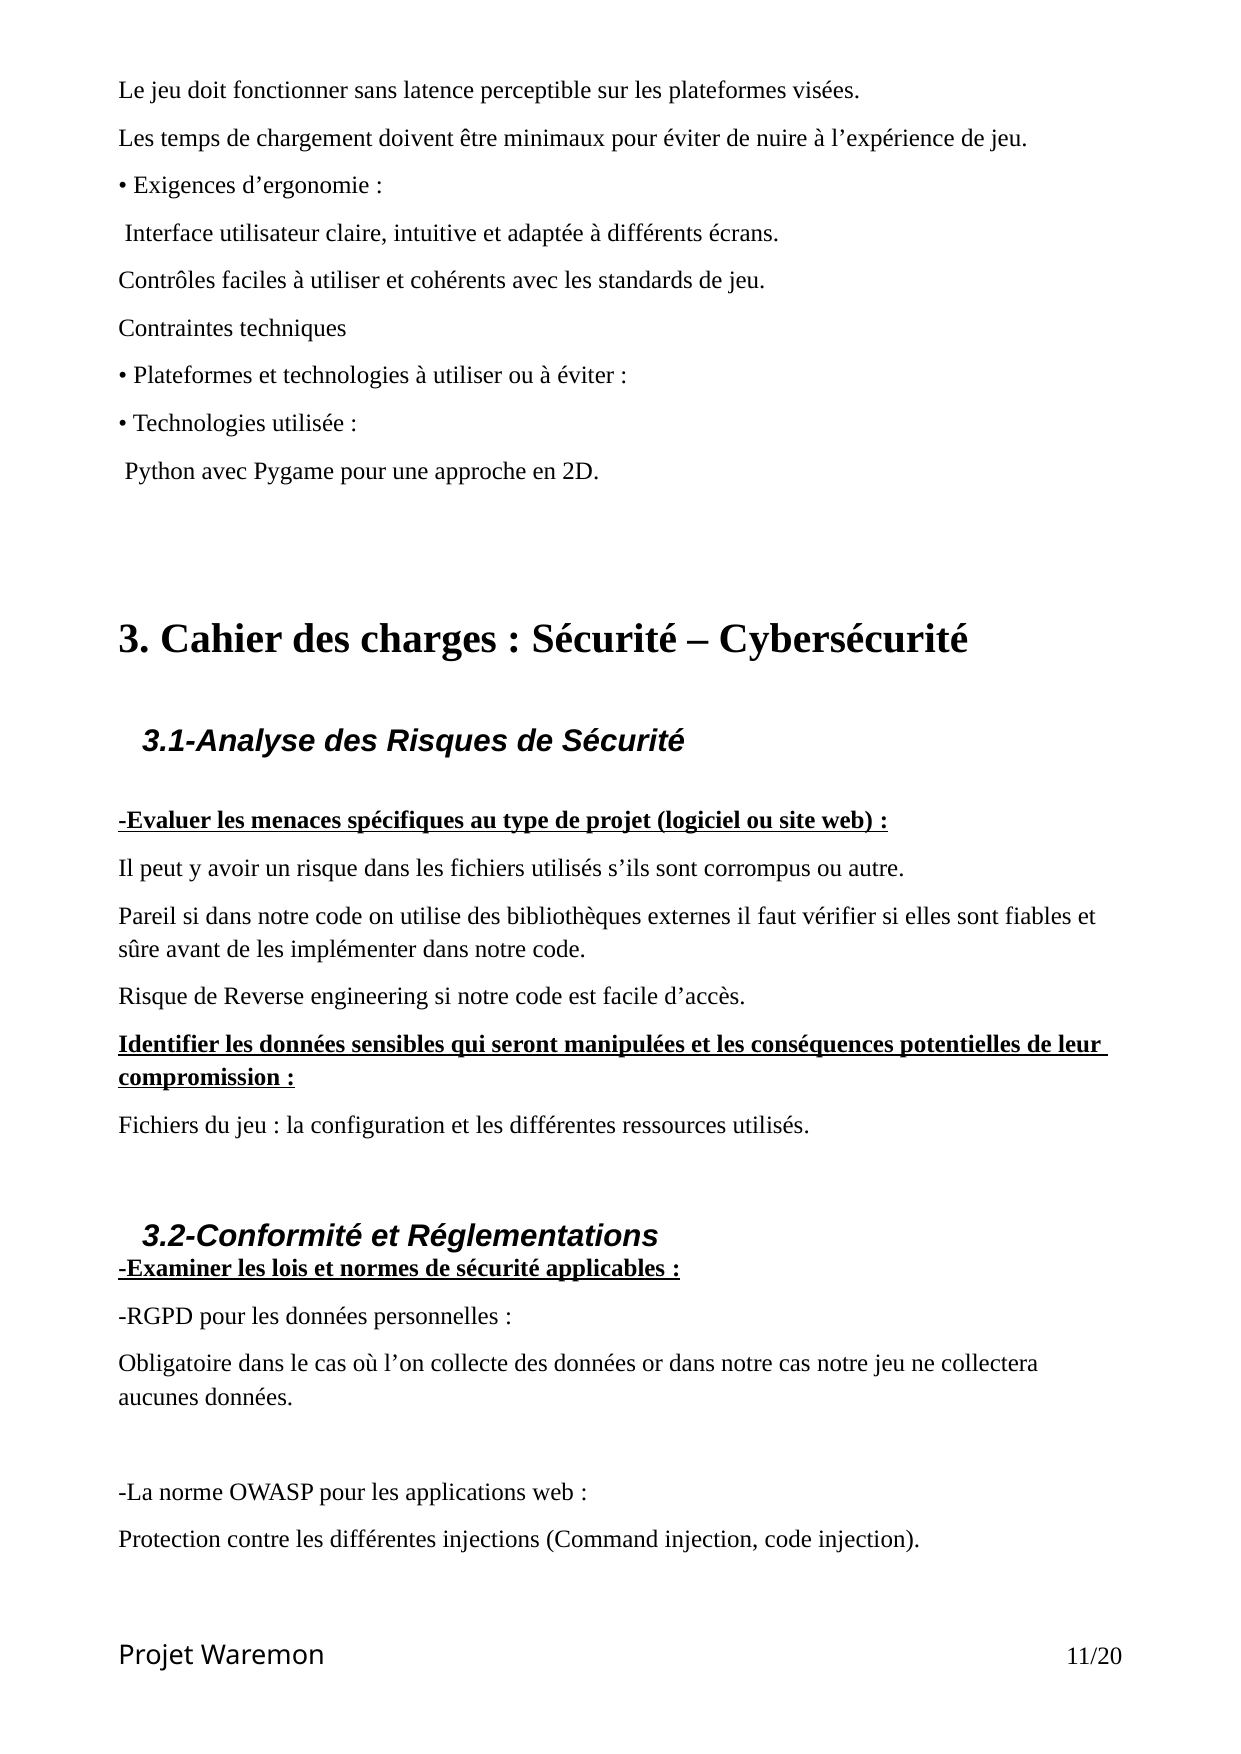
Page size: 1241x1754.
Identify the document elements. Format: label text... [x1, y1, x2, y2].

subtitle 3.1-Analyse des Risques de Sécurité [142, 722, 1122, 758]
text -La norme OWASP pour les applications web : [118, 1477, 1122, 1506]
text Les temps de chargement doivent être minimaux pour éviter de nuire à l’expérience de jeu. [118, 123, 1122, 151]
text Il peut y avoir un risque dans les fichiers utilisés s’ils sont corrompus ou autre. [118, 853, 1122, 882]
text Interface utilisateur claire, intuitive et adaptée à différents écrans. [118, 218, 1122, 247]
text Protection contre les différentes injections (Command injection, code injection). [118, 1524, 1122, 1553]
text Contraintes techniques [118, 313, 1122, 342]
text Risque de Reverse engineering si notre code est facile d’accès. [118, 981, 1122, 1010]
text Fichiers du jeu : la configuration et les différentes ressources utilisés. [118, 1110, 1122, 1138]
text • Plateformes et technologies à utiliser ou à éviter : [118, 361, 1122, 389]
text -Examiner les lois et normes de sécurité applicables : [118, 1253, 1122, 1282]
text Python avec Pygame pour une approche en 2D. [118, 456, 1122, 484]
text -RGPD pour les données personnelles : [118, 1301, 1122, 1330]
text Le jeu doit fonctionner sans latence perceptible sur les plateformes visées. [118, 75, 1122, 104]
text Identifier les données sensibles qui seront manipulées et les conséquences potentielles de leur compromission : [118, 1029, 1122, 1091]
text Obligatoire dans le cas où l’on collecte des données or dans notre cas notre jeu ne collectera aucunes données. [118, 1348, 1122, 1410]
text -Evaluer les menaces spécifiques au type de projet (logiciel ou site web) : [118, 806, 1122, 834]
text Pareil si dans notre code on utilise des bibliothèques externes il faut vérifier si elles sont fiables et sûre avant de les implémenter dans notre code. [118, 901, 1122, 963]
text Contrôles faciles à utiliser et cohérents avec les standards de jeu. [118, 265, 1122, 294]
text • Technologies utilisée : [118, 408, 1122, 437]
subtitle 3.2-Conformité et Réglementations [142, 1217, 1122, 1253]
subtitle 3. Cahier des charges : Sécurité – Cybersécurité [118, 613, 1122, 661]
text • Exigences d’ergonomie : [118, 170, 1122, 199]
